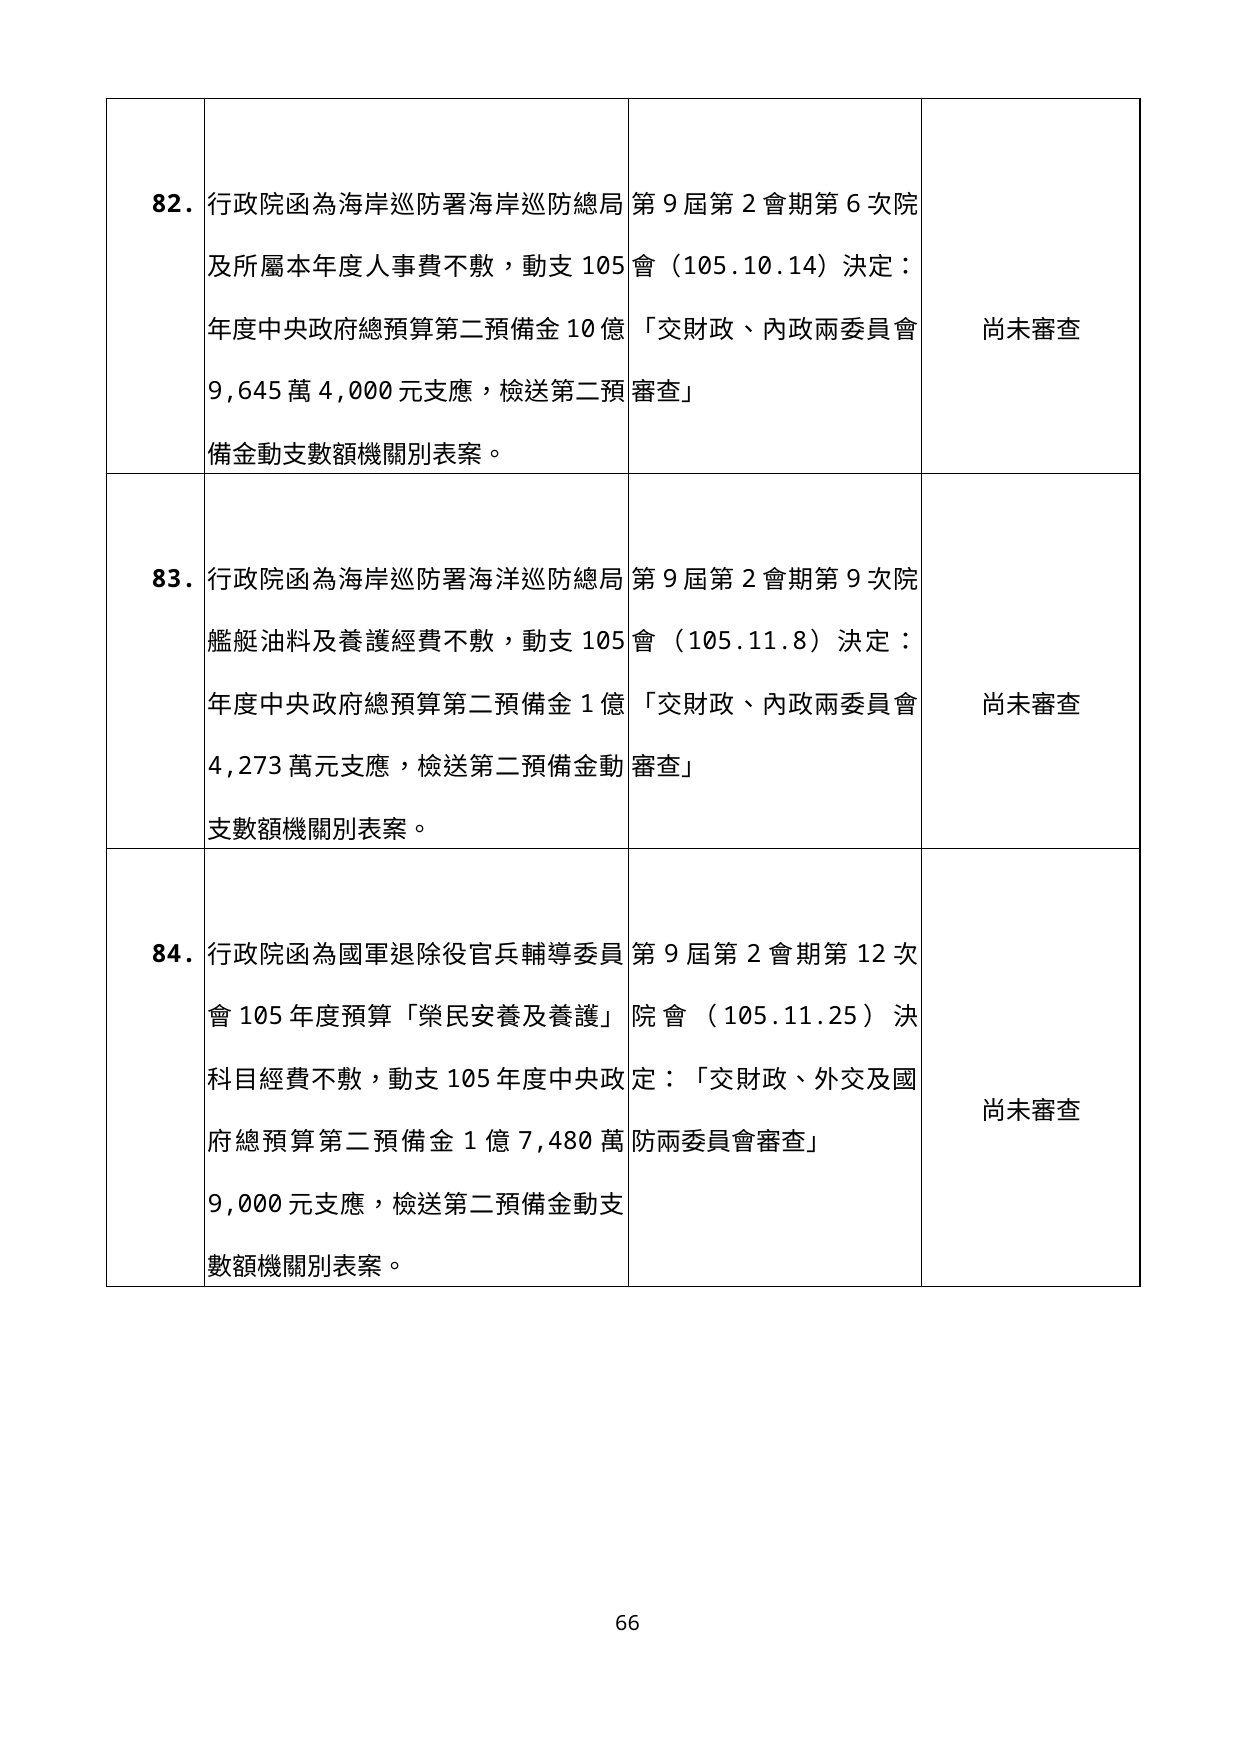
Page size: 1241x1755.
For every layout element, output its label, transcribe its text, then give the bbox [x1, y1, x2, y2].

table_cell 行政院函為海岸巡防署海岸巡防總局及所屬本年度人事費不敷，動支105年度中央政府總預算第二預備金10億9,645萬4,000元支應，檢送第二預備金動支數額機關別表案。 [205, 99, 628, 473]
table_cell 行政院函為海岸巡防署海洋巡防總局艦艇油料及養護經費不敷，動支105年度中央政府總預算第二預備金1億4,273萬元支應，檢送第二預備金動支數額機關別表案。 [205, 474, 628, 848]
table_cell 尚未審查 [922, 474, 1139, 848]
table_cell 第9屆第2會期第9次院會（105.11.8）決定：「交財政、內政兩委員會審查」 [629, 474, 921, 848]
table_cell 行政院函為國軍退除役官兵輔導委員會105年度預算「榮民安養及養護」科目經費不敷，動支105年度中央政府總預算第二預備金1億7,480萬9,000元支應，檢送第二預備金動支數額機關別表案。 [205, 849, 628, 1286]
table_cell 第9屆第2會期第6次院會（105.10.14）決定：「交財政、內政兩委員會審查」 [629, 99, 921, 473]
table_cell [107, 474, 204, 848]
table_cell 尚未審查 [922, 99, 1139, 473]
table_cell [107, 99, 204, 473]
table_cell [107, 849, 204, 1286]
table_cell 尚未審查 [922, 849, 1139, 1286]
table_cell 第9屆第2會期第12次院會（105.11.25）決定：「交財政、外交及國防兩委員會審查」 [629, 849, 921, 1286]
